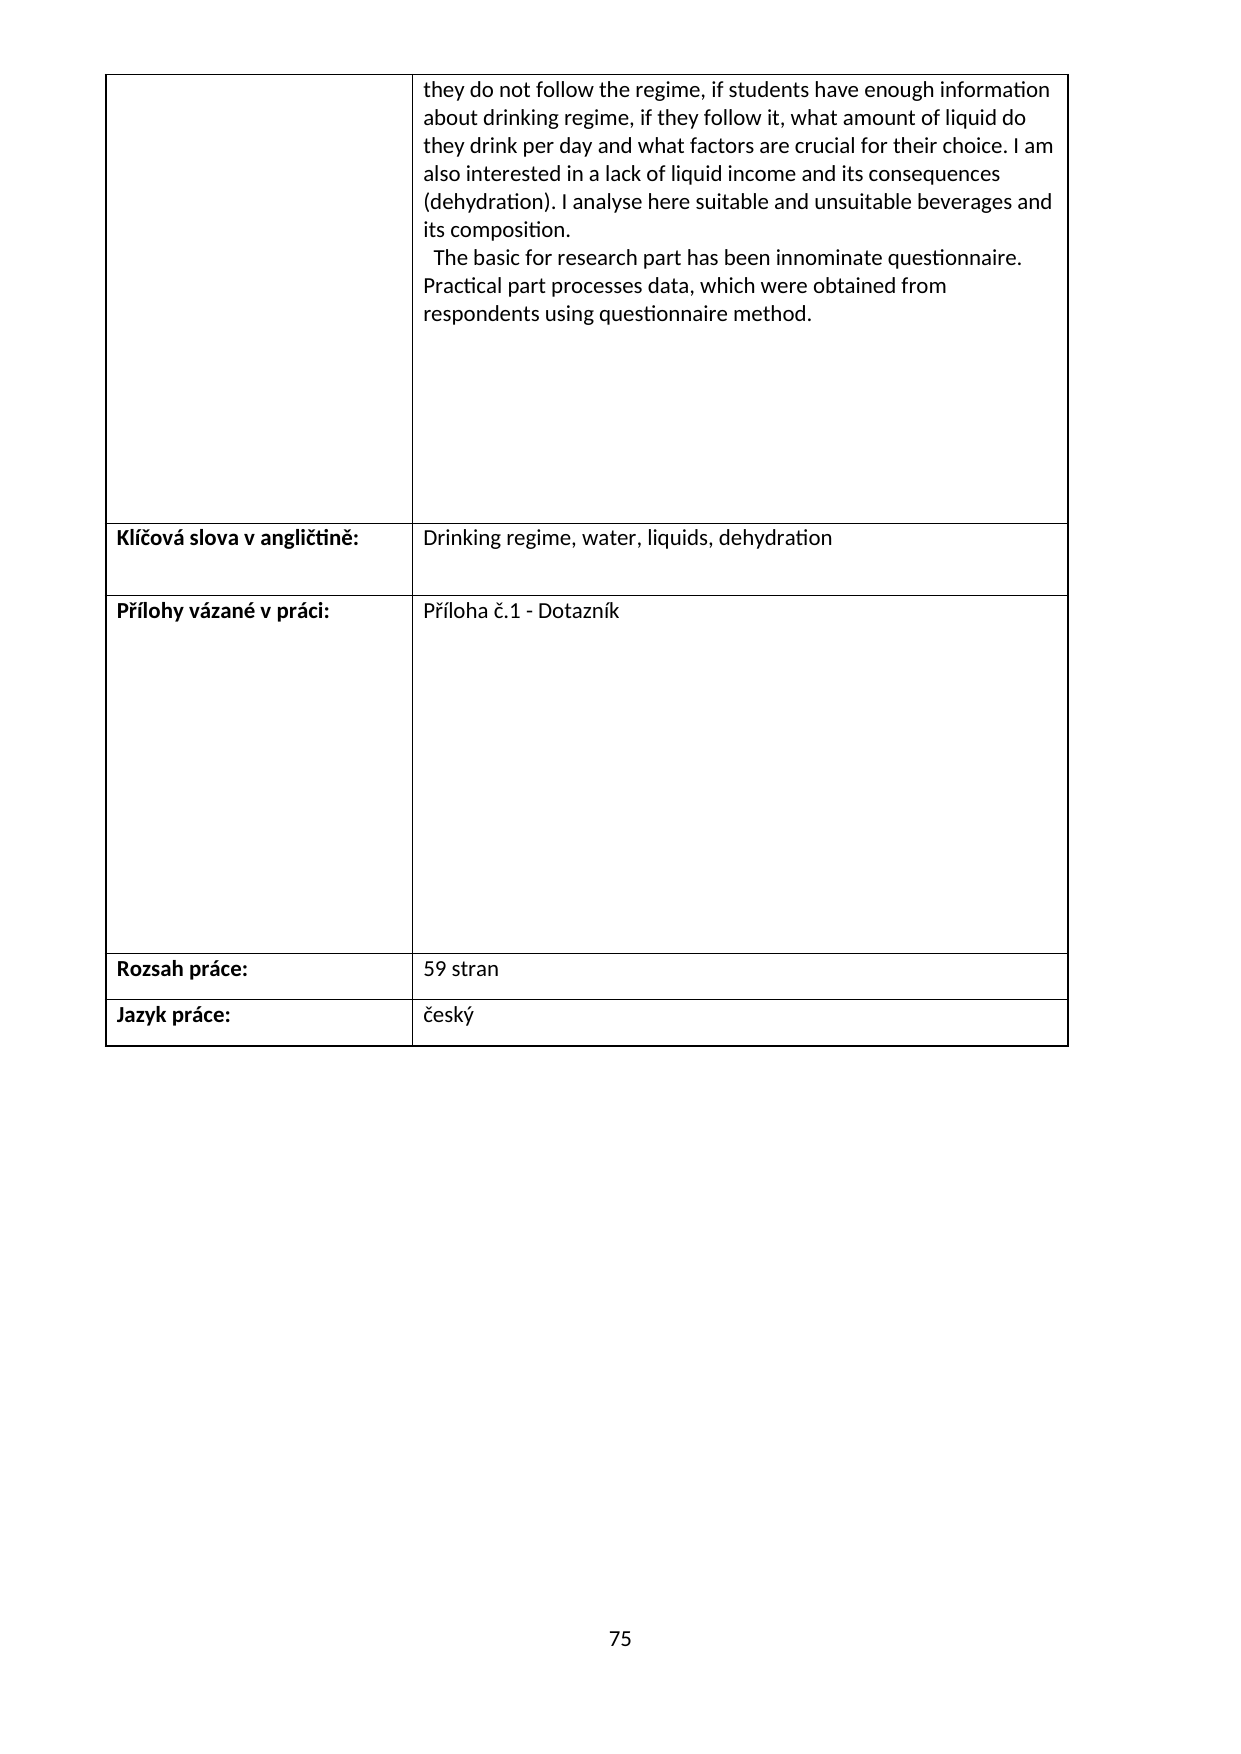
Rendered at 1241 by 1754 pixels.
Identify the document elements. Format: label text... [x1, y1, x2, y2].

table_cell Rozsah práce: [107, 954, 412, 999]
table_cell they do not follow the regime, if students have enough information about drinking regime, if they follow it, what amount of liquid do they drink per day and what factors are crucial for their choice. I am also interested in a lack of liquid income and its consequences (dehydration). I analyse here suitable and unsuitable beverages and its composition. The basic for research part has been innominate questionnaire. Practical part processes data, which were obtained from respondents using questionnaire method. [413, 75, 1067, 522]
table_cell Klíčová slova v angličtině: [107, 524, 412, 595]
table_cell 59 stran [413, 954, 1067, 999]
table_cell český [413, 1000, 1067, 1045]
table_cell Přílohy vázané v práci: [107, 596, 412, 953]
table_cell Jazyk práce: [107, 1000, 412, 1045]
table_cell Drinking regime, water, liquids, dehydration [413, 524, 1067, 595]
table_cell [107, 75, 412, 522]
table_cell Příloha č.1 - Dotazník [413, 596, 1067, 953]
